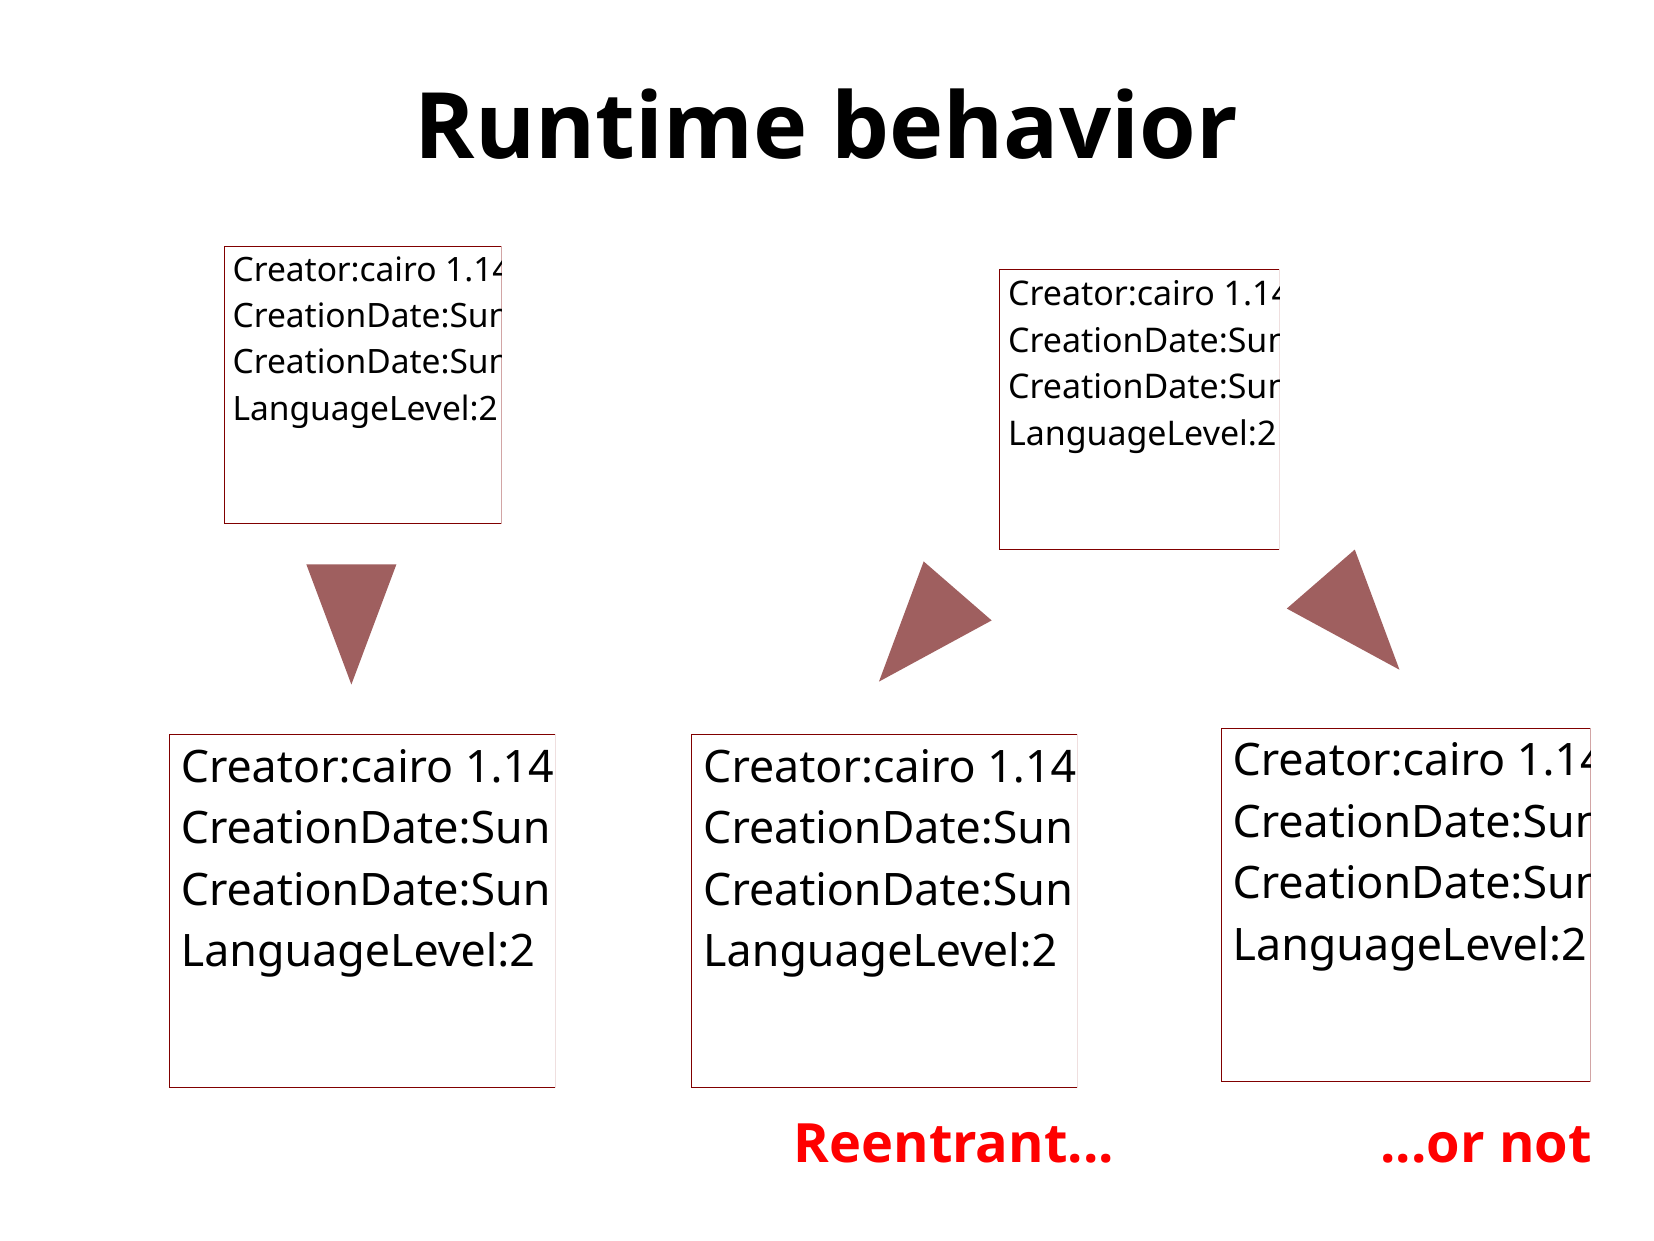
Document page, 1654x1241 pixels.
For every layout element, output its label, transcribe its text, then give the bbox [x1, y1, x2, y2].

text_box [1286, 549, 1400, 670]
text_box Reentrant... ...or not [779, 1097, 1487, 1178]
picture [997, 267, 1280, 550]
picture [1218, 725, 1591, 1082]
title Runtime behavior [82, 19, 1571, 227]
picture [221, 243, 502, 524]
picture [688, 731, 1078, 1088]
picture [166, 731, 556, 1088]
text_box [306, 564, 397, 685]
text_box [878, 561, 992, 682]
